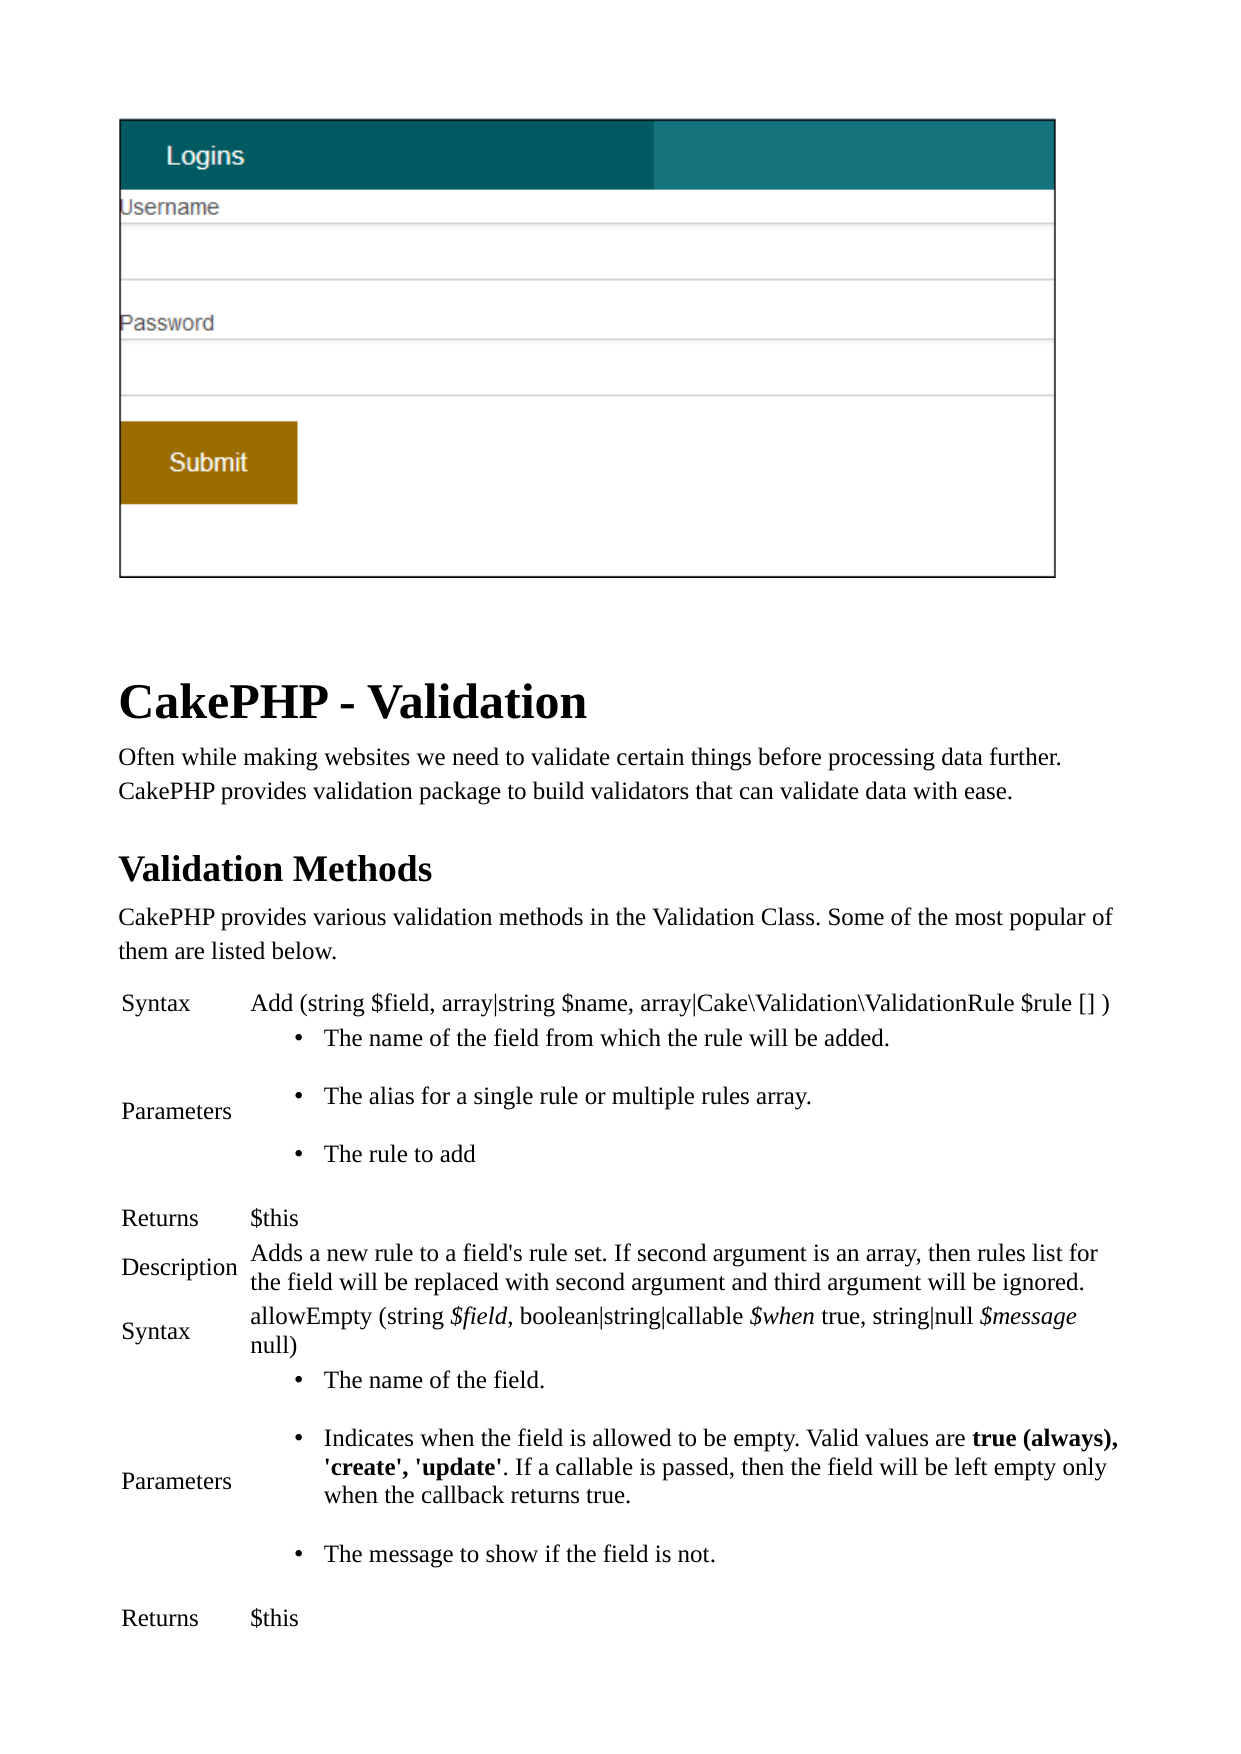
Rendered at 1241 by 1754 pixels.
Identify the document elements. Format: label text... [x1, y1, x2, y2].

subtitle CakePHP - Validation [118, 672, 1122, 729]
text Often while making websites we need to validate certain things before processing data further. CakePHP provides validation package to build validators that can validate data with ease. [118, 742, 1122, 805]
table_header allowEmpty (string $field, boolean|string|callable $when true, string|null $message null) [247, 1299, 1122, 1362]
picture [118, 118, 1056, 578]
table_cell Parameters [118, 1362, 247, 1600]
subtitle Validation Methods [118, 846, 1122, 889]
table_cell Adds a new rule to a field's rule set. If second argument is an array, then rules list for the field will be replaced with second argument and third argument will be ignored. [247, 1235, 1122, 1298]
table_cell Returns [118, 1600, 247, 1634]
table_header Add (string $field, array|string $name, array|Cake\Validation\ValidationRule $rule [] ) [247, 985, 1122, 1020]
table_header Syntax [118, 1299, 247, 1362]
table_cell $this [247, 1600, 1122, 1634]
table_cell $this [247, 1201, 1122, 1235]
text CakePHP provides various validation methods in the Validation Class. Some of the most popular of them are listed below. [118, 902, 1122, 965]
table_cell The name of the field from which the rule will be added. The alias for a single rule or multiple rules array. The rule to add [247, 1020, 1122, 1201]
table_cell Description [118, 1235, 247, 1298]
table_header Syntax [118, 985, 247, 1020]
table_cell Returns [118, 1201, 247, 1235]
table_cell The name of the field. Indicates when the field is allowed to be empty. Valid values are true (always), 'create', 'update'. If a callable is passed, then the field will be left empty only when the callback returns true. The message to show if the field is not. [247, 1362, 1122, 1600]
table_cell Parameters [118, 1020, 247, 1201]
